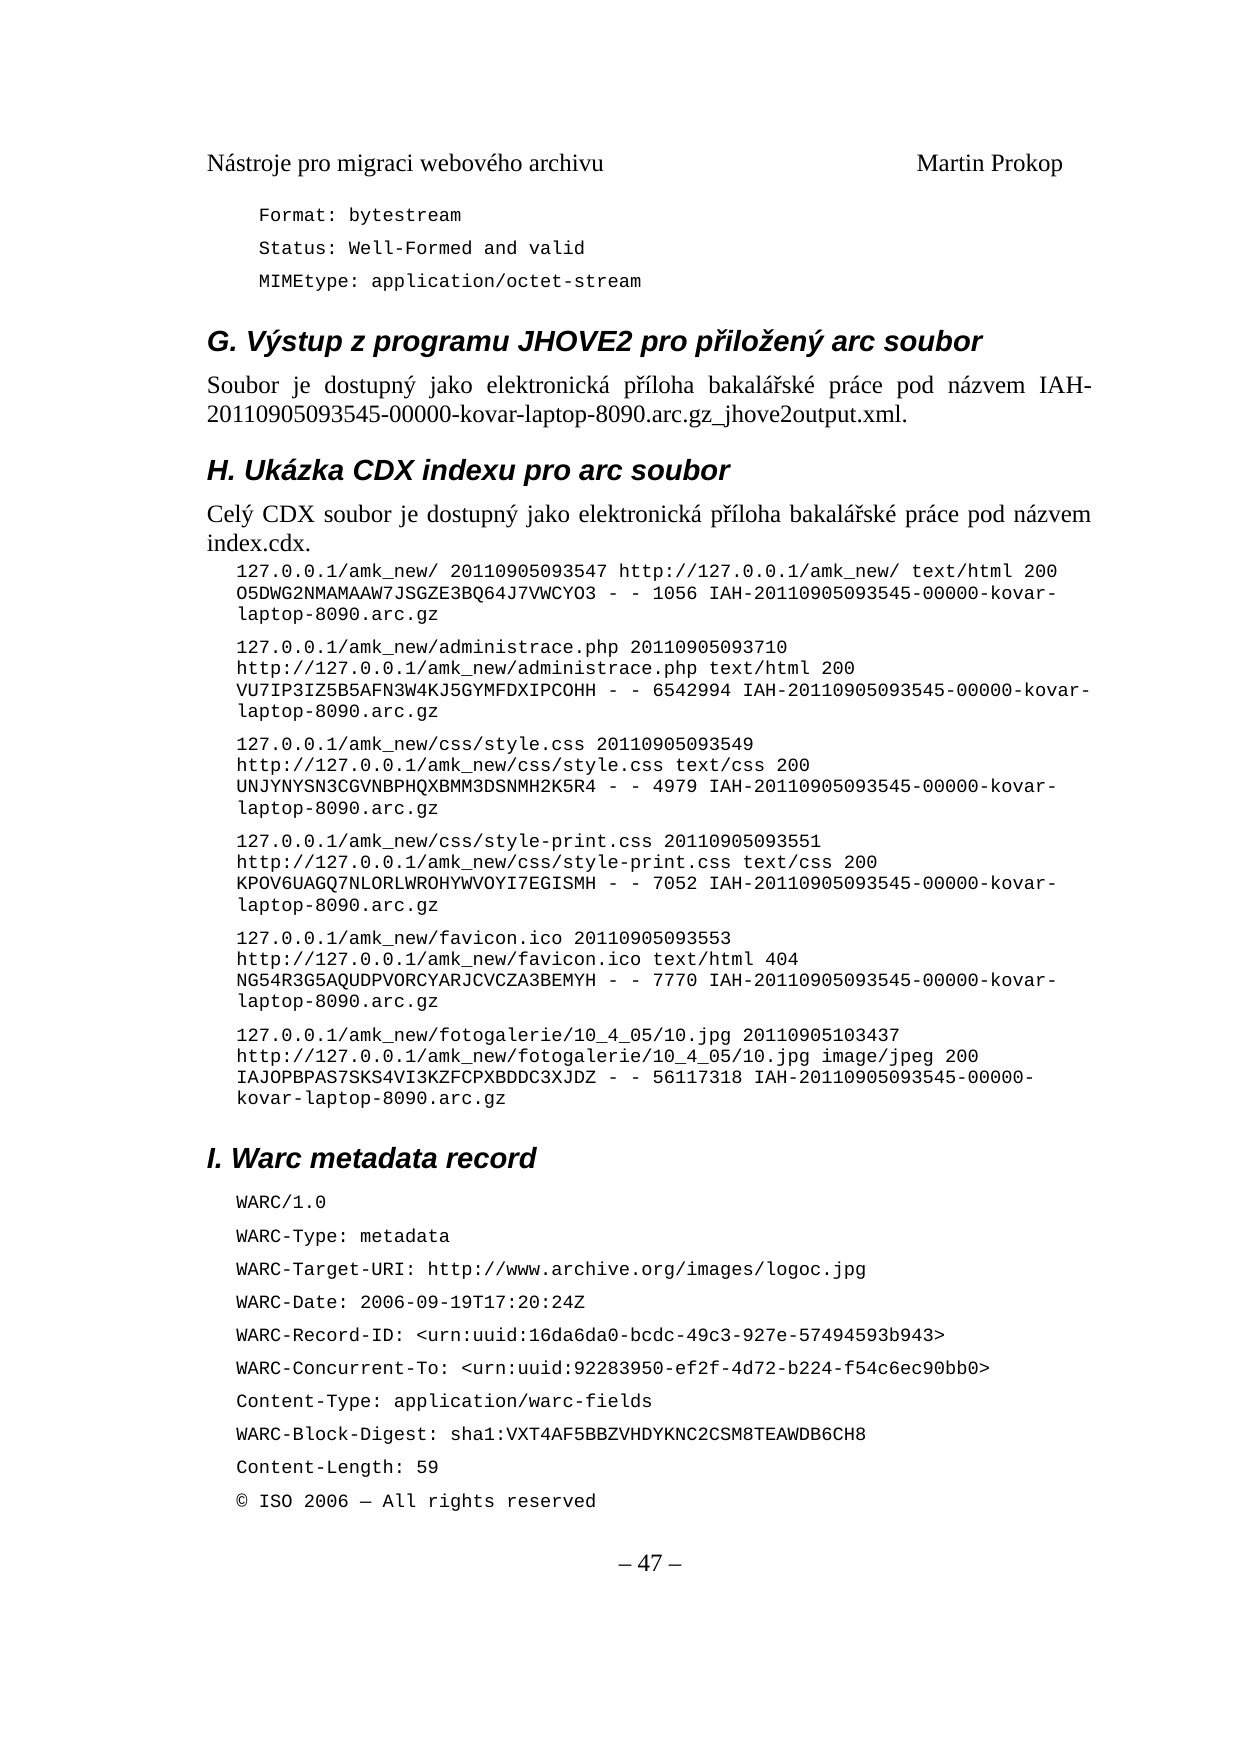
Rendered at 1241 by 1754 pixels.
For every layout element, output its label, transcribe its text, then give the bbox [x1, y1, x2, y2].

text Soubor je dostupný jako elektronická příloha bakalářské práce pod názvem IAH-20110905093545-00000-kovar-laptop-8090.arc.gz_jhove2output.xml. [207, 370, 1093, 428]
text WARC-Record-ID: <urn:uuid:16da6da0-bcdc-49c3-927e-57494593b943> [236, 1326, 1093, 1347]
text WARC/1.0 [236, 1193, 1093, 1214]
text 127.0.0.1/amk_new/favicon.ico 20110905093553 http://127.0.0.1/amk_new/favicon.ico text/html 404 NG54R3G5AQUDPVORCYARJCVCZA3BEMYH - - 7770 IAH-20110905093545-00000-kovar-laptop-8090.arc.gz [236, 928, 1093, 1013]
subtitle H. Ukázka CDX indexu pro arc soubor [207, 453, 1093, 486]
text MIMEtype: application/octet-stream [236, 272, 1093, 293]
text WARC-Target-URI: http://www.archive.org/images/logoc.jpg [236, 1259, 1093, 1281]
text WARC-Concurrent-To: <urn:uuid:92283950-ef2f-4d72-b224-f54c6ec90bb0> [236, 1359, 1093, 1380]
subtitle G. Výstup z programu JHOVE2 pro přiložený arc soubor [207, 324, 1093, 358]
text Content-Length: 59 [236, 1458, 1093, 1479]
text 127.0.0.1/amk_new/administrace.php 20110905093710 http://127.0.0.1/amk_new/administrace.php text/html 200 VU7IP3IZ5B5AFN3W4KJ5GYMFDXIPCOHH - - 6542994 IAH-20110905093545-00000-kovar-laptop-8090.arc.gz [236, 638, 1093, 723]
text 127.0.0.1/amk_new/ 20110905093547 http://127.0.0.1/amk_new/ text/html 200 O5DWG2NMAMAAW7JSGZE3BQ64J7VWCYO3 - - 1056 IAH-20110905093545-00000-kovar-laptop-8090.arc.gz [236, 562, 1093, 626]
text WARC-Block-Digest: sha1:VXT4AF5BBZVHDYKNC2CSM8TEAWDB6CH8 [236, 1425, 1093, 1446]
text Celý CDX soubor je dostupný jako elektronická příloha bakalářské práce pod názvem index.cdx. [207, 499, 1093, 556]
text © ISO 2006 — All rights reserved [236, 1491, 1093, 1513]
subtitle I. Warc metadata record [207, 1141, 1093, 1175]
text 127.0.0.1/amk_new/css/style-print.css 20110905093551 http://127.0.0.1/amk_new/css/style-print.css text/css 200 KPOV6UAGQ7NLORLWROHYWVOYI7EGISMH - - 7052 IAH-20110905093545-00000-kovar-laptop-8090.arc.gz [236, 832, 1093, 917]
text Format: bytestream [236, 206, 1093, 227]
text 127.0.0.1/amk_new/css/style.css 20110905093549 http://127.0.0.1/amk_new/css/style.css text/css 200 UNJYNYSN3CGVNBPHQXBMM3DSNMH2K5R4 - - 4979 IAH-20110905093545-00000-kovar-laptop-8090.arc.gz [236, 735, 1093, 820]
text WARC-Date: 2006-09-19T17:20:24Z [236, 1293, 1093, 1314]
text 127.0.0.1/amk_new/fotogalerie/10_4_05/10.jpg 20110905103437 http://127.0.0.1/amk_new/fotogalerie/10_4_05/10.jpg image/jpeg 200 IAJOPBPAS7SKS4VI3KZFCPXBDDC3XJDZ - - 56117318 IAH-20110905093545-00000-kovar-laptop-8090.arc.gz [236, 1025, 1093, 1110]
text Status: Well-Formed and valid [236, 239, 1093, 260]
text WARC-Type: metadata [236, 1226, 1093, 1248]
text Content-Type: application/warc-fields [236, 1392, 1093, 1413]
